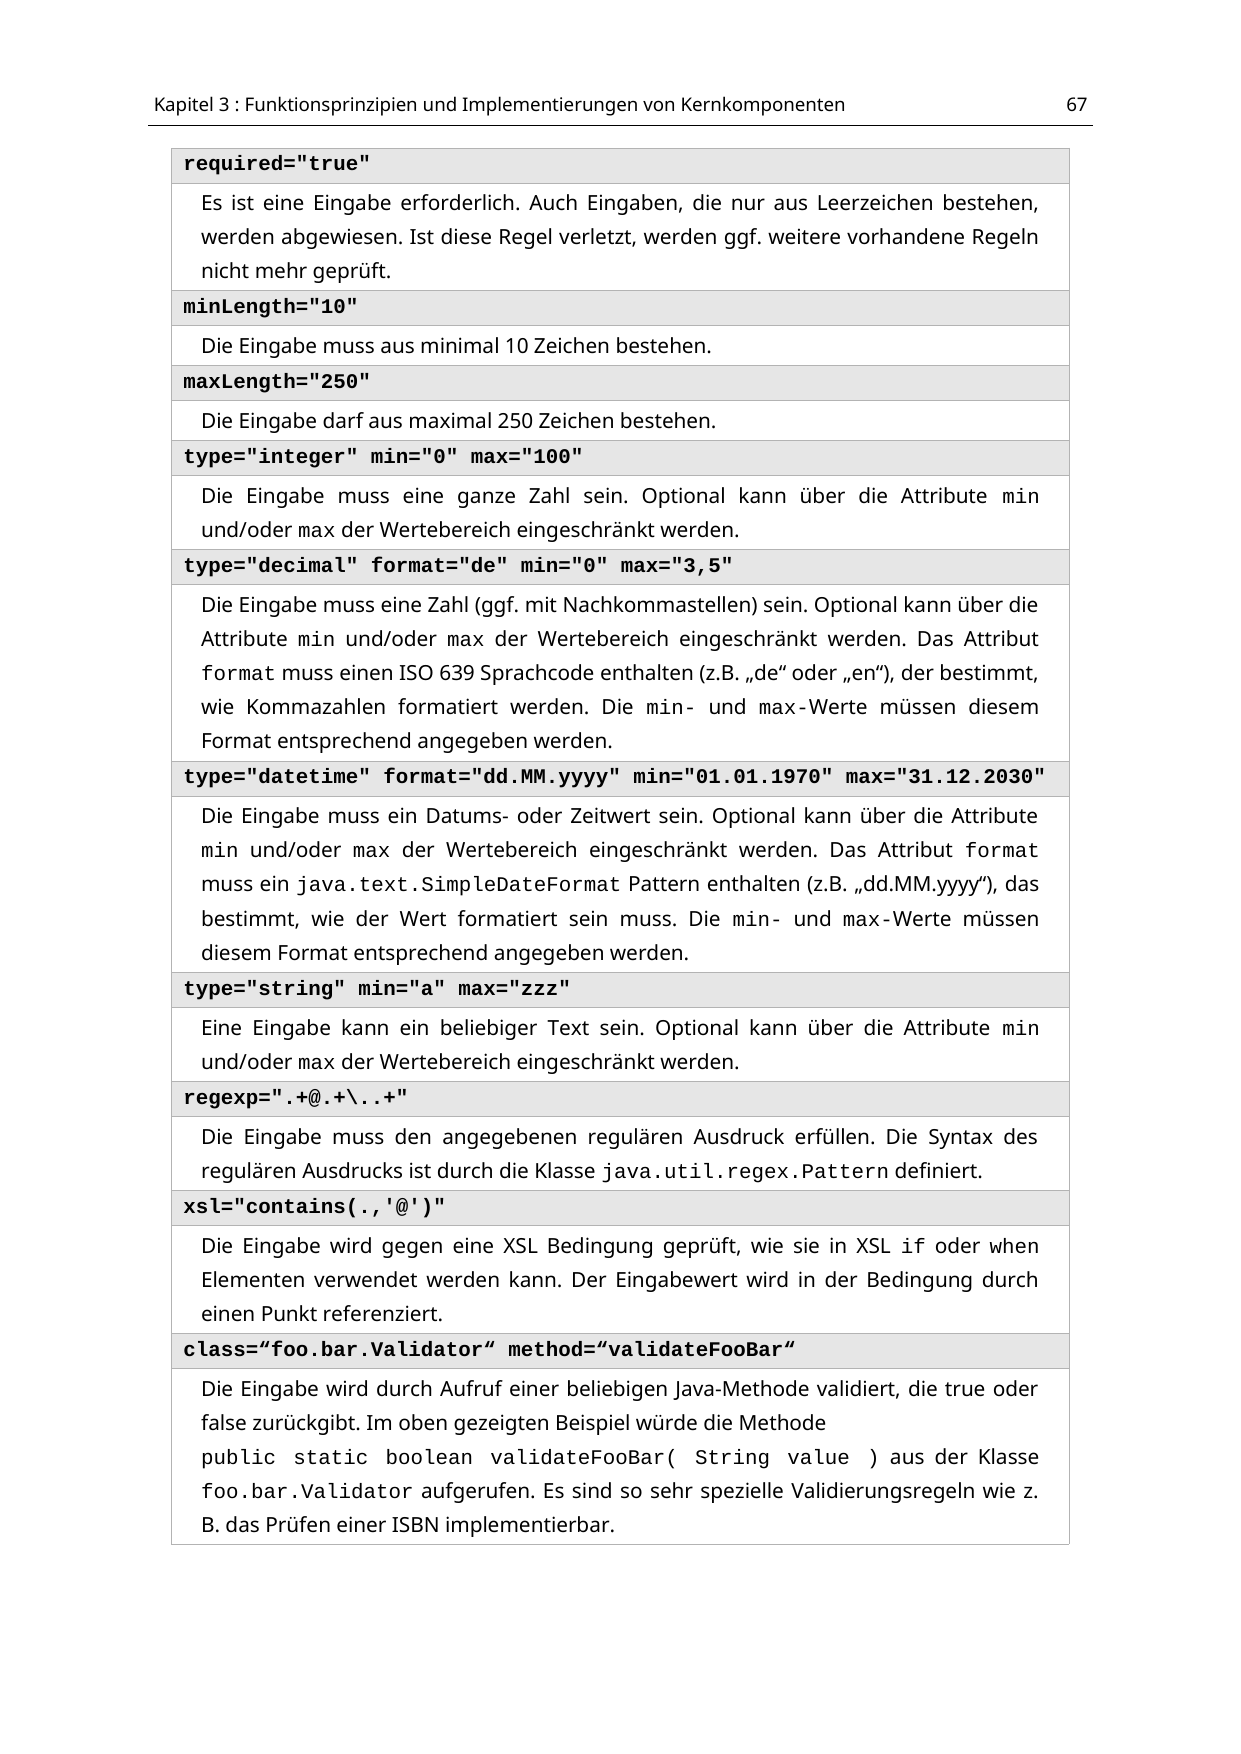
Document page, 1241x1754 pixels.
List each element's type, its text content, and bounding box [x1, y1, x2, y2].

table_cell Die Eingabe muss aus minimal 10 Zeichen bestehen. [172, 326, 1069, 365]
table_cell class=“foo.bar.Validator“ method=“validateFooBar“ [172, 1334, 1069, 1368]
table_cell Die Eingabe darf aus maximal 250 Zeichen bestehen. [172, 401, 1069, 440]
table_cell Die Eingabe muss den angegebenen regulären Ausdruck erfüllen. Die Syntax des regulären Ausdrucks ist durch die Klasse java.util.regex.Pattern definiert. [172, 1117, 1069, 1190]
table_cell Die Eingabe muss eine Zahl (ggf. mit Nachkommastellen) sein. Optional kann über die Attribute min und/oder max der Wertebereich eingeschränkt werden. Das Attribut format muss einen ISO 639 Sprachcode enthalten (z.B. „de“ oder „en“), der bestimmt, wie Kommazahlen formatiert werden. Die min- und max-Werte müssen diesem Format entsprechend angegeben werden. [172, 585, 1069, 761]
table_cell maxLength="250" [172, 366, 1069, 400]
table_cell Die Eingabe wird gegen eine XSL Bedingung geprüft, wie sie in XSL if oder when Elementen verwendet werden kann. Der Eingabewert wird in der Bedingung durch einen Punkt referenziert. [172, 1226, 1069, 1333]
table_cell type="string" min="a" max="zzz" [172, 973, 1069, 1007]
table_cell Eine Eingabe kann ein beliebiger Text sein. Optional kann über die Attribute min und/oder max der Wertebereich eingeschränkt werden. [172, 1008, 1069, 1081]
table_cell type="datetime" format="dd.MM.yyyy" min="01.01.1970" max="31.12.2030" [172, 762, 1069, 796]
table_cell xsl="contains(.,'@')" [172, 1191, 1069, 1225]
table_cell type="integer" min="0" max="100" [172, 441, 1069, 475]
table_cell Die Eingabe muss eine ganze Zahl sein. Optional kann über die Attribute min und/oder max der Wertebereich eingeschränkt werden. [172, 476, 1069, 549]
table_cell type="decimal" format="de" min="0" max="3,5" [172, 550, 1069, 584]
table_cell Es ist eine Eingabe erforderlich. Auch Eingaben, die nur aus Leerzeichen bestehen, werden abgewiesen. Ist diese Regel verletzt, werden ggf. weitere vorhandene Regeln nicht mehr geprüft. [172, 184, 1069, 290]
table_cell minLength="10" [172, 291, 1069, 325]
table_cell Die Eingabe wird durch Aufruf einer beliebigen Java-Methode validiert, die true oder false zurückgibt. Im oben gezeigten Beispiel würde die Methode public static boolean validateFooBar( String value ) aus der Klasse foo.bar.Validator aufgerufen. Es sind so sehr spezielle Validierungsregeln wie z. B. das Prüfen einer ISBN implementierbar. [172, 1369, 1069, 1544]
table_header required="true" [172, 149, 1069, 183]
table_cell Die Eingabe muss ein Datums- oder Zeitwert sein. Optional kann über die Attribute min und/oder max der Wertebereich eingeschränkt werden. Das Attribut format muss ein java.text.SimpleDateFormat Pattern enthalten (z.B. „dd.MM.yyyy“), das bestimmt, wie der Wert formatiert sein muss. Die min- und max-Werte müssen diesem Format entsprechend angegeben werden. [172, 797, 1069, 972]
table_cell regexp=".+@.+\..+" [172, 1082, 1069, 1116]
